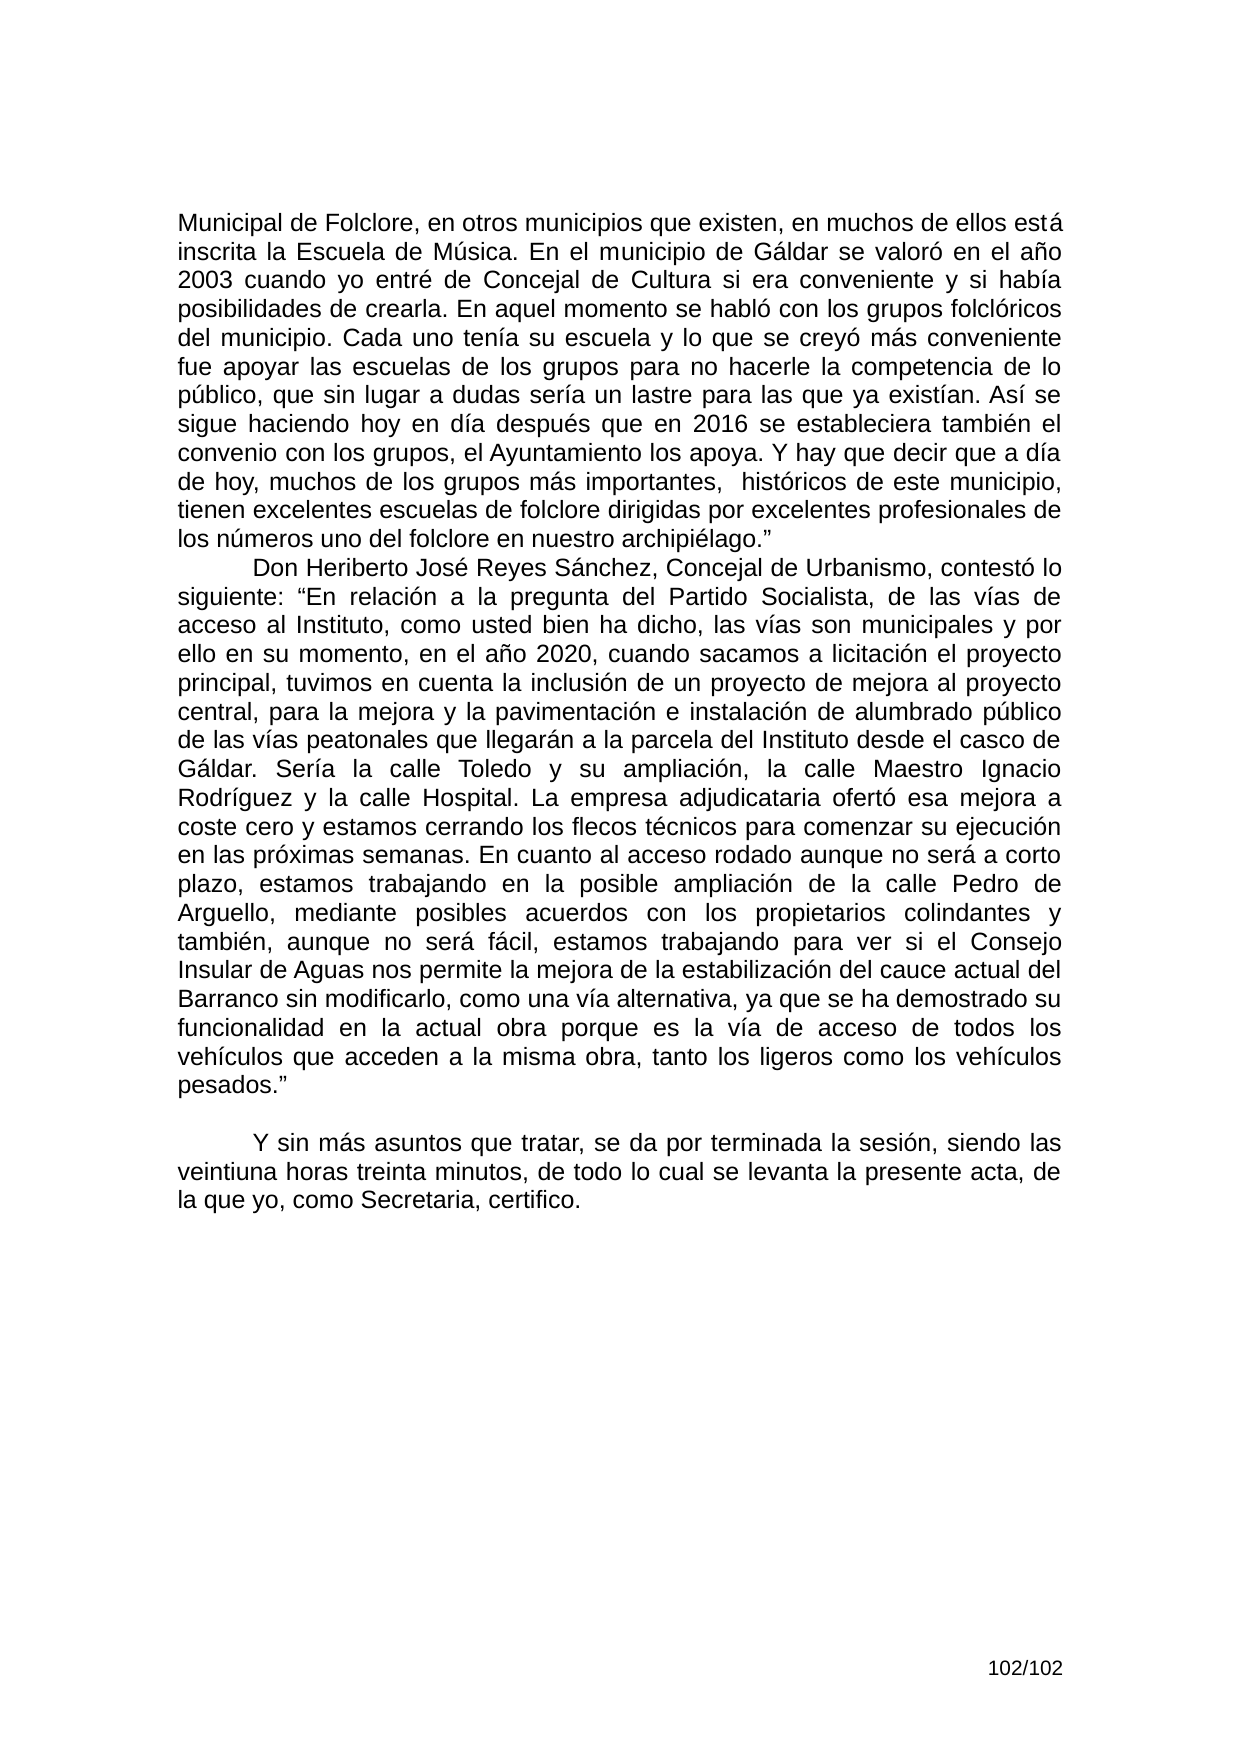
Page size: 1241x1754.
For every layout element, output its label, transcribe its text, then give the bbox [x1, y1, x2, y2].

text Municipal de Folclore, en otros municipios que existen, en muchos de ellos está inscrita la Escuela de Música. En el municipio de Gáldar se valoró en el año 2003 cuando yo entré de Concejal de Cultura si era conveniente y si había posibilidades de crearla. En aquel momento se habló con los grupos folclóricos del municipio. Cada uno tenía su escuela y lo que se creyó más conveniente fue apoyar las escuelas de los grupos para no hacerle la competencia de lo público, que sin lugar a dudas sería un lastre para las que ya existían. Así se sigue haciendo hoy en día después que en 2016 se estableciera también el convenio con los grupos, el Ayuntamiento los apoya. Y hay que decir que a día de hoy, muchos de los grupos más importantes, históricos de este municipio, tienen excelentes escuelas de folclore dirigidas por excelentes profesionales de los números uno del folclore en nuestro archipiélago.” [177, 208, 1063, 553]
text Don Heriberto José Reyes Sánchez, Concejal de Urbanismo, contestó lo siguiente: “En relación a la pregunta del Partido Socialista, de las vías de acceso al Instituto, como usted bien ha dicho, las vías son municipales y por ello en su momento, en el año 2020, cuando sacamos a licitación el proyecto principal, tuvimos en cuenta la inclusión de un proyecto de mejora al proyecto central, para la mejora y la pavimentación e instalación de alumbrado público de las vías peatonales que llegarán a la parcela del Instituto desde el casco de Gáldar. Sería la calle Toledo y su ampliación, la calle Maestro Ignacio Rodríguez y la calle Hospital. La empresa adjudicataria ofertó esa mejora a coste cero y estamos cerrando los flecos técnicos para comenzar su ejecución en las próximas semanas. En cuanto al acceso rodado aunque no será a corto plazo, estamos trabajando en la posible ampliación de la calle Pedro de Arguello, mediante posibles acuerdos con los propietarios colindantes y también, aunque no será fácil, estamos trabajando para ver si el Consejo Insular de Aguas nos permite la mejora de la estabilización del cauce actual del Barranco sin modificarlo, como una vía alternativa, ya que se ha demostrado su funcionalidad en la actual obra porque es la vía de acceso de todos los vehículos que acceden a la misma obra, tanto los ligeros como los vehículos pesados.” [177, 553, 1063, 1099]
text Y sin más asuntos que tratar, se da por terminada la sesión, siendo las veintiuna horas treinta minutos, de todo lo cual se levanta la presente acta, de la que yo, como Secretaria, certifico. [177, 1128, 1063, 1214]
